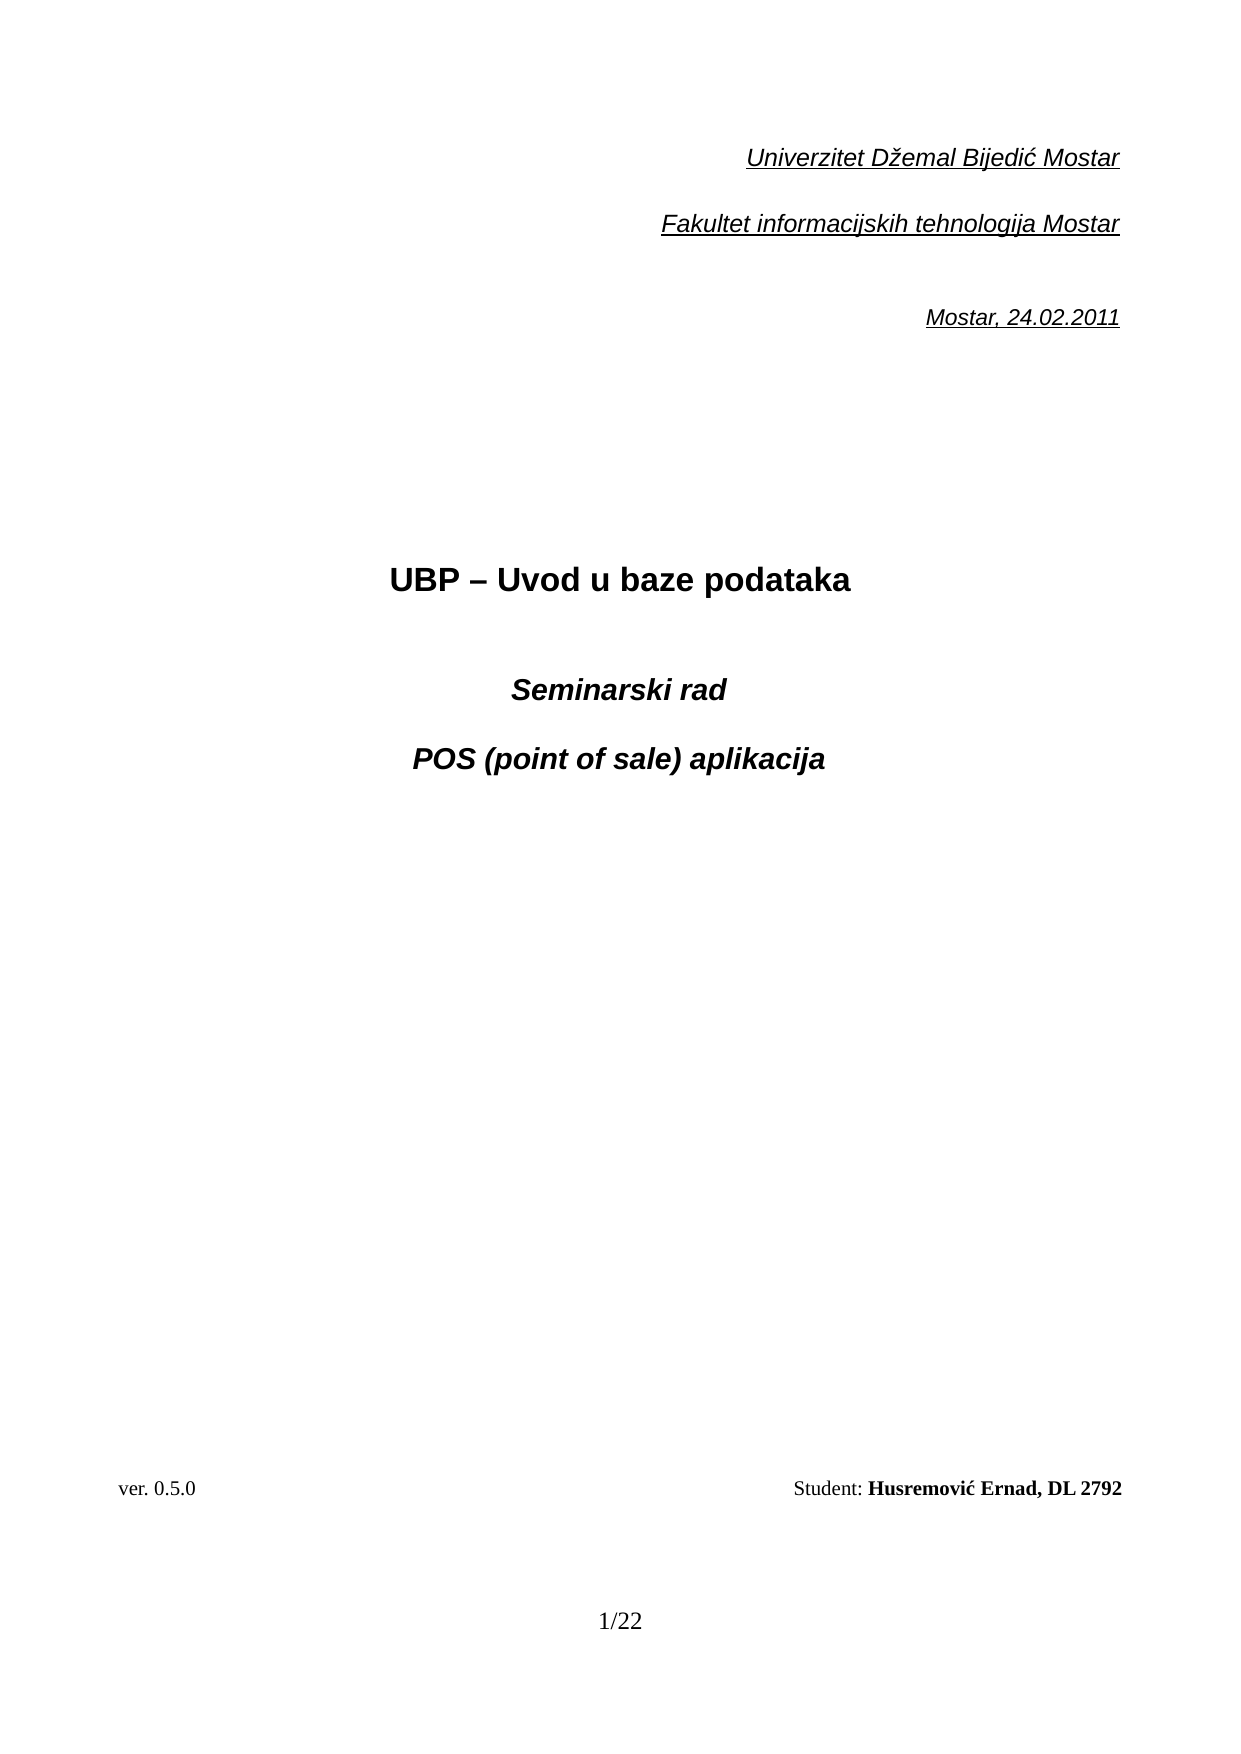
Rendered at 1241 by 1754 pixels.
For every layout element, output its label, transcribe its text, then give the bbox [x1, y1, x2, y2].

table_cell [620, 1512, 1122, 1541]
table_header ver. 0.5.0 [118, 1476, 620, 1512]
subtitle Univerzitet Džemal Bijedić Mostar [118, 143, 1122, 172]
table_cell [118, 1512, 620, 1541]
subtitle Fakultet informacijskih tehnologija Mostar [118, 209, 1122, 238]
table_header Student: Husremović Ernad, DL 2792 [620, 1476, 1122, 1512]
subtitle Mostar, 24.02.2011 [118, 304, 1122, 331]
subtitle UBP – Uvod u baze podataka [118, 559, 1122, 598]
subtitle Seminarski rad POS (point of sale) aplikacija [118, 672, 1122, 776]
